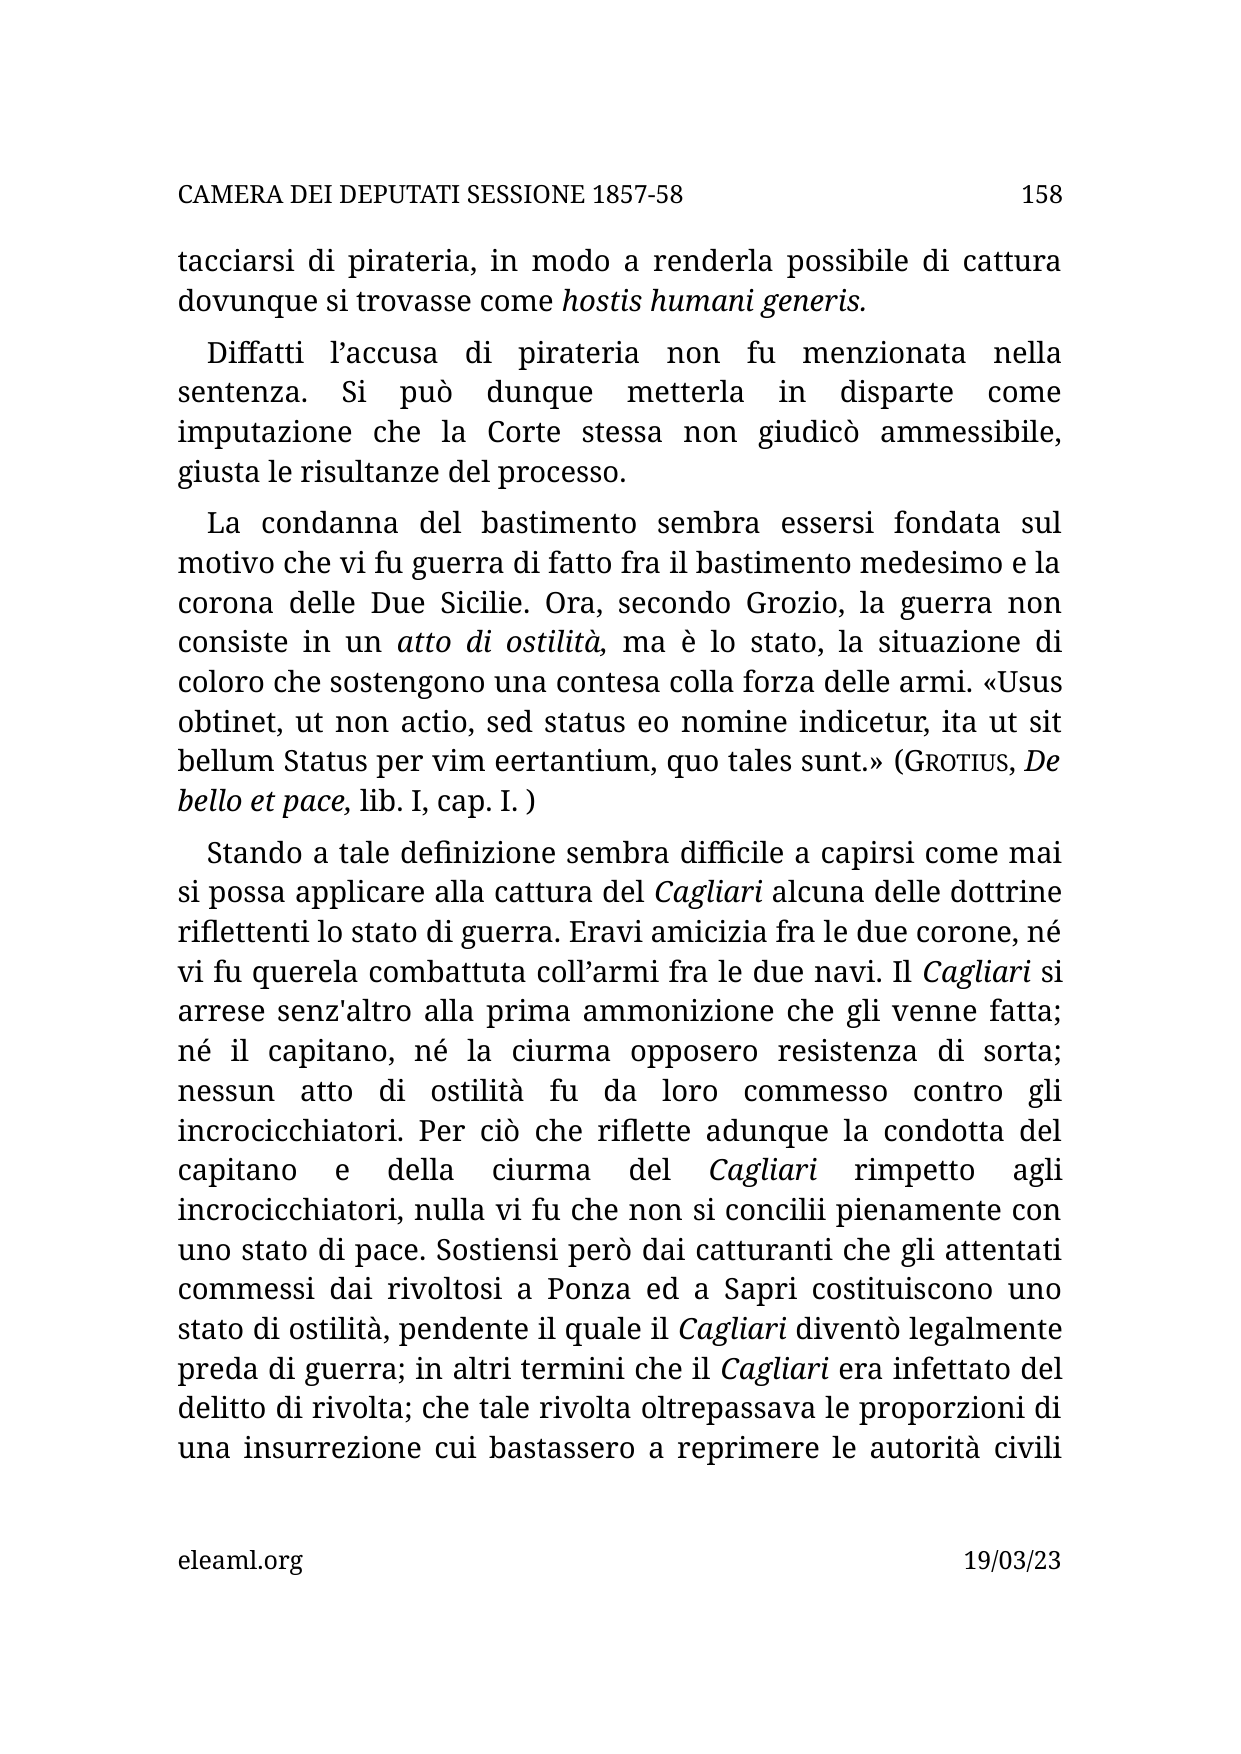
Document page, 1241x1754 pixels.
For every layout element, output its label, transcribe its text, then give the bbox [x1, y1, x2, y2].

text Stando a tale definizione sembra difficile a capirsi come mai si possa applicare alla cattura del Cagliari alcuna delle dottrine riflettenti lo stato di guerra. Eravi amicizia fra le due corone, né vi fu querela combattuta coll’armi fra le due navi. Il Cagliari si arrese senz'altro alla prima ammonizione che gli venne fatta; né il capitano, né la ciurma opposero resistenza di sorta; nessun atto di ostilità fu da loro commesso contro gli incrocicchiatori. Per ciò che riflette adunque la condotta del capitano e della ciurma del Cagliari rimpetto agli incrocicchiatori, nulla vi fu che non si concilii pienamente con uno stato di pace. Sostiensi però dai catturanti che gli attentati commessi dai rivoltosi a Ponza ed a Sapri costituiscono uno stato di ostilità, pendente il quale il Cagliari diventò legalmente preda di guerra; in altri termini che il Cagliari era infettato del delitto di rivolta; che tale rivolta oltrepassava le proporzioni di una insurrezione cui bastassero a reprimere le autorità civili [177, 832, 1063, 1467]
text Diffatti l’accusa di pirateria non fu menzionata nella sentenza. Si può dunque metterla in disparte come imputazione che la Corte stessa non giudicò ammessibile, giusta le risultanze del processo. [177, 332, 1063, 491]
text La condanna del bastimento sembra essersi fondata sul motivo che vi fu guerra di fatto fra il bastimento medesimo e la corona delle Due Sicilie. Ora, secondo Grozio, la guerra non consiste in un atto di ostilità, ma è lo stato, la situazione di coloro che sostengono una contesa colla forza delle armi. «Usus obtinet, ut non actio, sed status eo nomine indicetur, ita ut sit bellum Status per vim eertantium, quo tales sunt.» (Grotius, De bello et pace, lib. I, cap. I. ) [177, 503, 1063, 820]
text tacciarsi di pirateria, in modo a renderla possibile di cattura dovunque si trovasse come hostis humani generis. [177, 241, 1063, 320]
